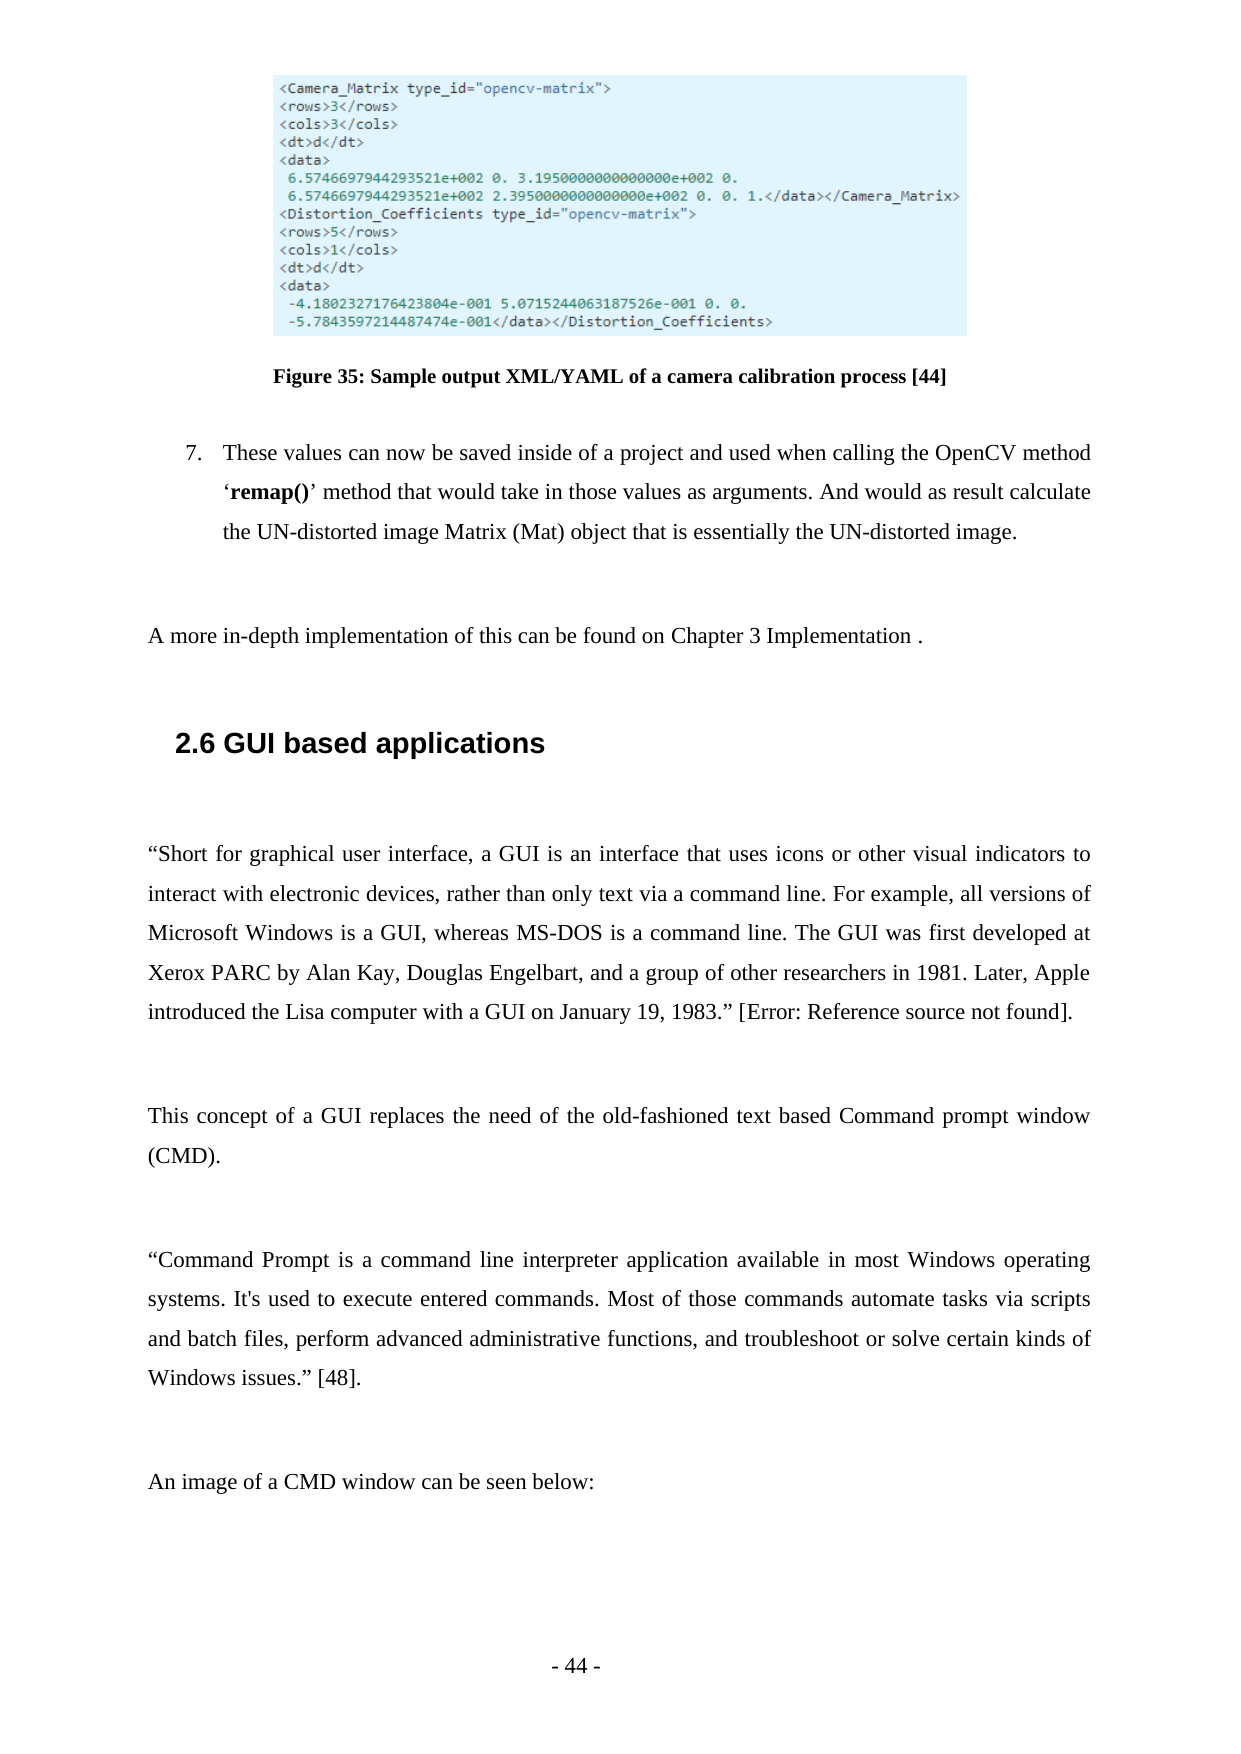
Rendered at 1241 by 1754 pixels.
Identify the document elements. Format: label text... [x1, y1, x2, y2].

text A more in-depth implementation of this can be found on Chapter 3 Implementation . [148, 622, 1092, 648]
text “Command Prompt is a command line interpreter application available in most Windows operating systems. It's used to execute entered commands. Most of those commands automate tasks via scripts and batch files, perform advanced administrative functions, and troubleshoot or solve certain kinds of Windows issues.” [48]. [148, 1246, 1092, 1391]
subtitle 2.6 GUI based applications [175, 726, 1092, 759]
text An image of a CMD window can be seen below: [148, 1468, 1092, 1494]
text “Short for graphical user interface, a GUI is an interface that uses icons or other visual indicators to interact with electronic devices, rather than only text via a command line. For example, all versions of Microsoft Windows is a GUI, whereas MS-DOS is a command line. The GUI was first developed at Xerox PARC by Alan Kay, Douglas Engelbart, and a group of other researchers in 1981. Later, Apple introduced the Lisa computer with a GUI on January 19, 1983.” [Error: Reference source not found]. [148, 841, 1092, 1025]
list These values can now be saved inside of a project and used when calling the OpenCV method ‘remap()’ method that would take in those values as arguments. And would as result calculate the UN-distorted image Matrix (Mat) object that is essentially the UN-distorted image. [185, 439, 1092, 544]
picture [272, 75, 968, 336]
text This concept of a GUI replaces the need of the old-fashioned text based Command prompt window (CMD). [148, 1102, 1092, 1168]
text Figure 35: Sample output XML/YAML of a camera calibration process [44] [273, 336, 967, 388]
